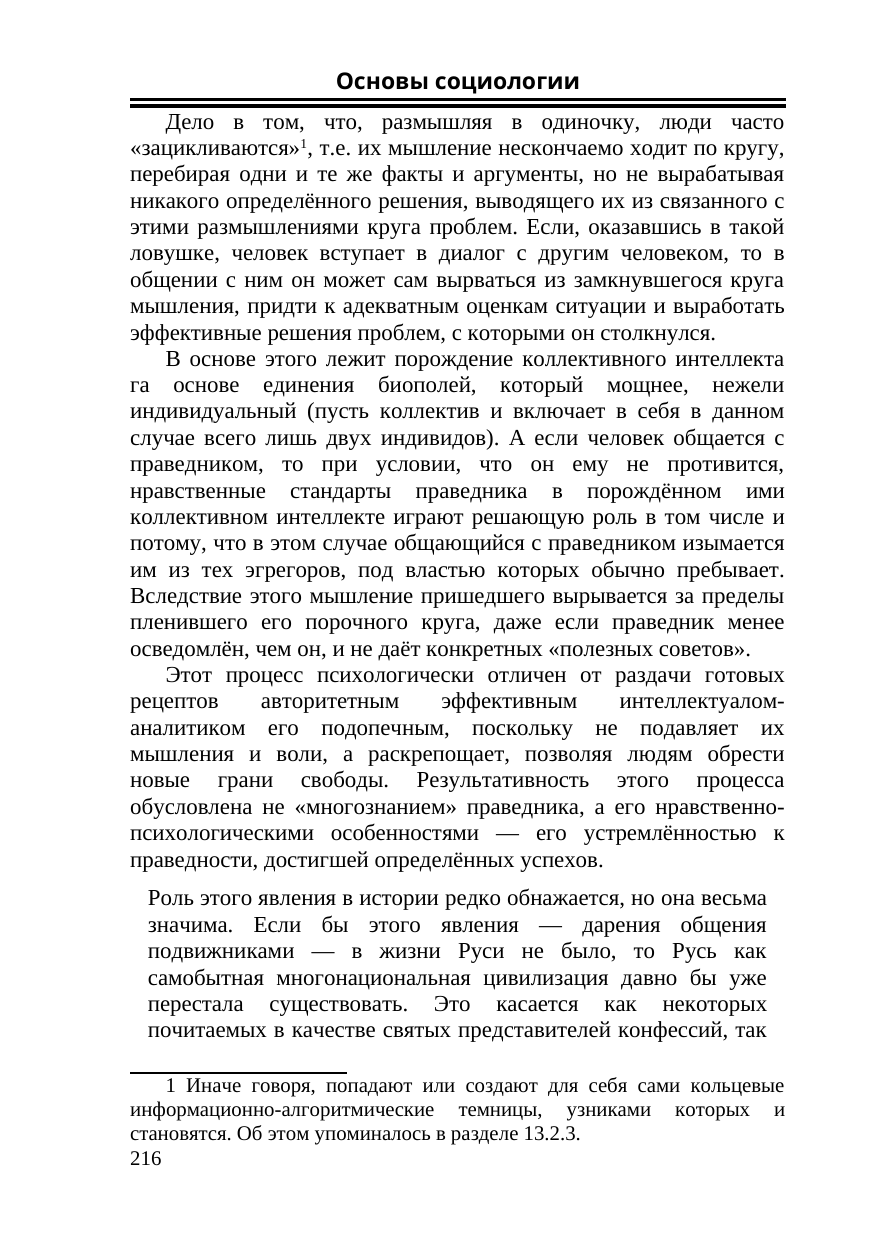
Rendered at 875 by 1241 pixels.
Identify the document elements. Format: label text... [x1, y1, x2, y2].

text Иначе говоря, попадают или создают для себя сами кольцевые информационно-алгоритмические темницы, узниками которых и становятся. Об этом упоминалось в разделе 13.2.3. [130, 1073, 786, 1145]
text Роль этого явления в истории редко обнажается, но она весьма значима. Если бы этого явления — дарения общения подвижниками — в жизни Руси не было, то Русь как самобытная многонациональная цивилизация давно бы уже перестала существовать. Это касается как некоторых почитаемых в качестве святых представителей конфессий, так [148, 884, 768, 1043]
text Дело в том, что, размышляя в одиночку, люди часто «зацикливаются», т.е. их мышление нескончаемо ходит по кругу, перебирая одни и те же факты и аргументы, но не вырабатывая никакого определённого решения, выводящего их из связанного с этими размышлениями круга проблем. Если, оказавшись в такой ловушке, человек вступает в диалог с другим человеком, то в общении с ним он может сам вырваться из замкнувшегося круга мышления, придти к адекватным оценкам ситуации и выработать эффективные решения проблем, с которыми он столкнулся. [130, 108, 786, 345]
text В основе этого лежит порождение коллективного интеллекта га основе единения биополей, который мощнее, нежели индивидуальный (пусть коллектив и включает в себя в данном случае всего лишь двух индивидов). А если человек общается с праведником, то при условии, что он ему не противится, нравственные стандарты праведника в порождённом ими коллективном интеллекте играют решающую роль в том числе и потому, что в этом случае общающийся с праведником изымается им из тех эгрегоров, под властью которых обычно пребывает. Вследствие этого мышление пришедшего вырывается за пределы пленившего его порочного круга, даже если праведник менее осведомлён, чем он, и не даёт конкретных «полезных советов». [130, 345, 786, 661]
text Этот процесс психологически отличен от раздачи готовых рецептов авторитетным эффективным интеллектуалом-аналитиком его подопечным, поскольку не подавляет их мышления и воли, а раскрепощает, позволяя людям обрести новые грани свободы. Результативность этого процесса обусловлена не «многознанием» праведника, а его нравственно-психологическими особенностями — его устремлённостью к праведности, достигшей определённых успехов. [130, 661, 786, 872]
